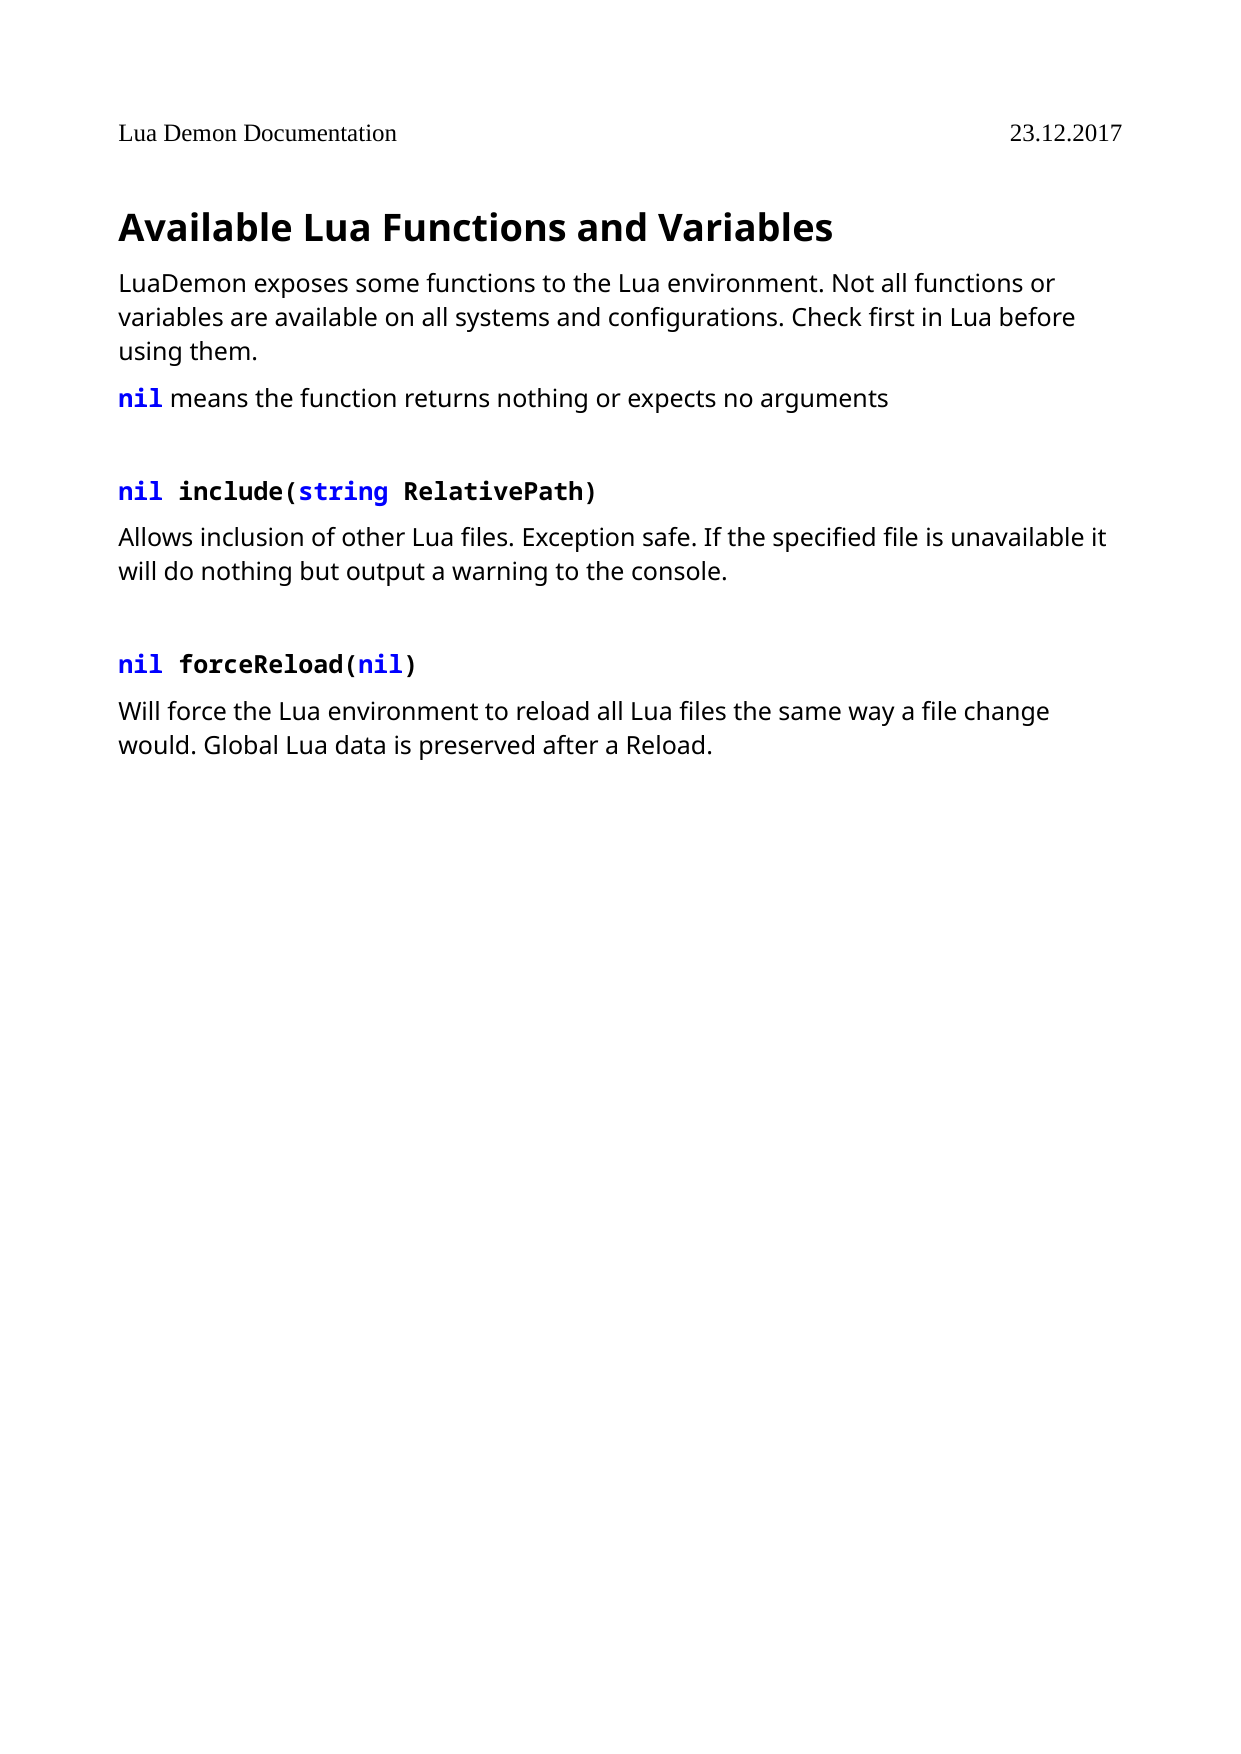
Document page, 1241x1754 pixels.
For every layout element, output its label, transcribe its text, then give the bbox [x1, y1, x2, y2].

text nil means the function returns nothing or expects no arguments [118, 380, 1122, 414]
text LuaDemon exposes some functions to the Lua environment. Not all functions or variables are available on all systems and configurations. Check first in Lua before using them. [118, 266, 1122, 368]
text Will force the Lua environment to reload all Lua files the same way a file change would. Global Lua data is preserved after a Reload. [118, 694, 1122, 762]
text Allows inclusion of other Lua files. Exception safe. If the specified file is unavailable it will do nothing but output a warning to the console. [118, 520, 1122, 588]
text nil forceReload(nil) [118, 647, 1122, 681]
subtitle Available Lua Functions and Variables [118, 201, 1122, 253]
text nil include(string RelativePath) [118, 473, 1122, 507]
